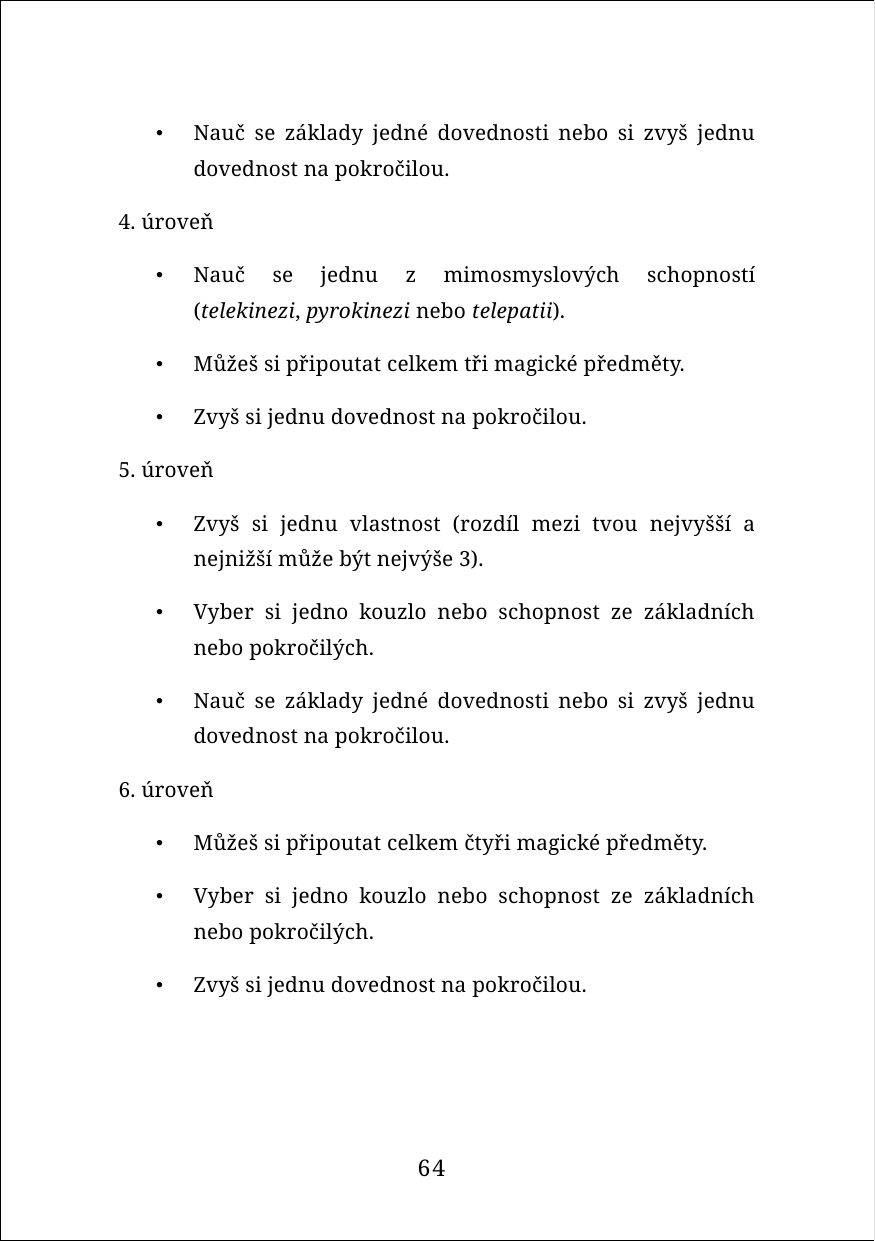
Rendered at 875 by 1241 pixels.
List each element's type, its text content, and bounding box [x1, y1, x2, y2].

list Nauč se jednu z mimosmyslových schopností (telekinezi, pyrokinezi nebo telepatii). [156, 260, 756, 324]
text 6. úroveň [118, 775, 756, 803]
list Zvyš si jednu dovednost na pokročilou. [156, 402, 756, 431]
list Nauč se základy jedné dovednosti nebo si zvyš jednu dovednost na pokročilou. [156, 118, 756, 182]
list Vyber si jedno kouzlo nebo schopnost ze základních nebo pokročilých. [156, 881, 756, 945]
list Nauč se základy jedné dovednosti nebo si zvyš jednu dovednost na pokročilou. [156, 686, 756, 750]
list Zvyš si jednu vlastnost (rozdíl mezi tvou nejvyšší a nejnižší může být nejvýše 3). [156, 509, 756, 573]
text 4. úroveň [118, 207, 756, 235]
list Můžeš si připoutat celkem čtyři magické předměty. [156, 828, 756, 857]
list Zvyš si jednu dovednost na pokročilou. [156, 970, 756, 998]
list Vyber si jedno kouzlo nebo schopnost ze základních nebo pokročilých. [156, 597, 756, 661]
list Můžeš si připoutat celkem tři magické předměty. [156, 349, 756, 377]
text 5. úroveň [118, 455, 756, 484]
